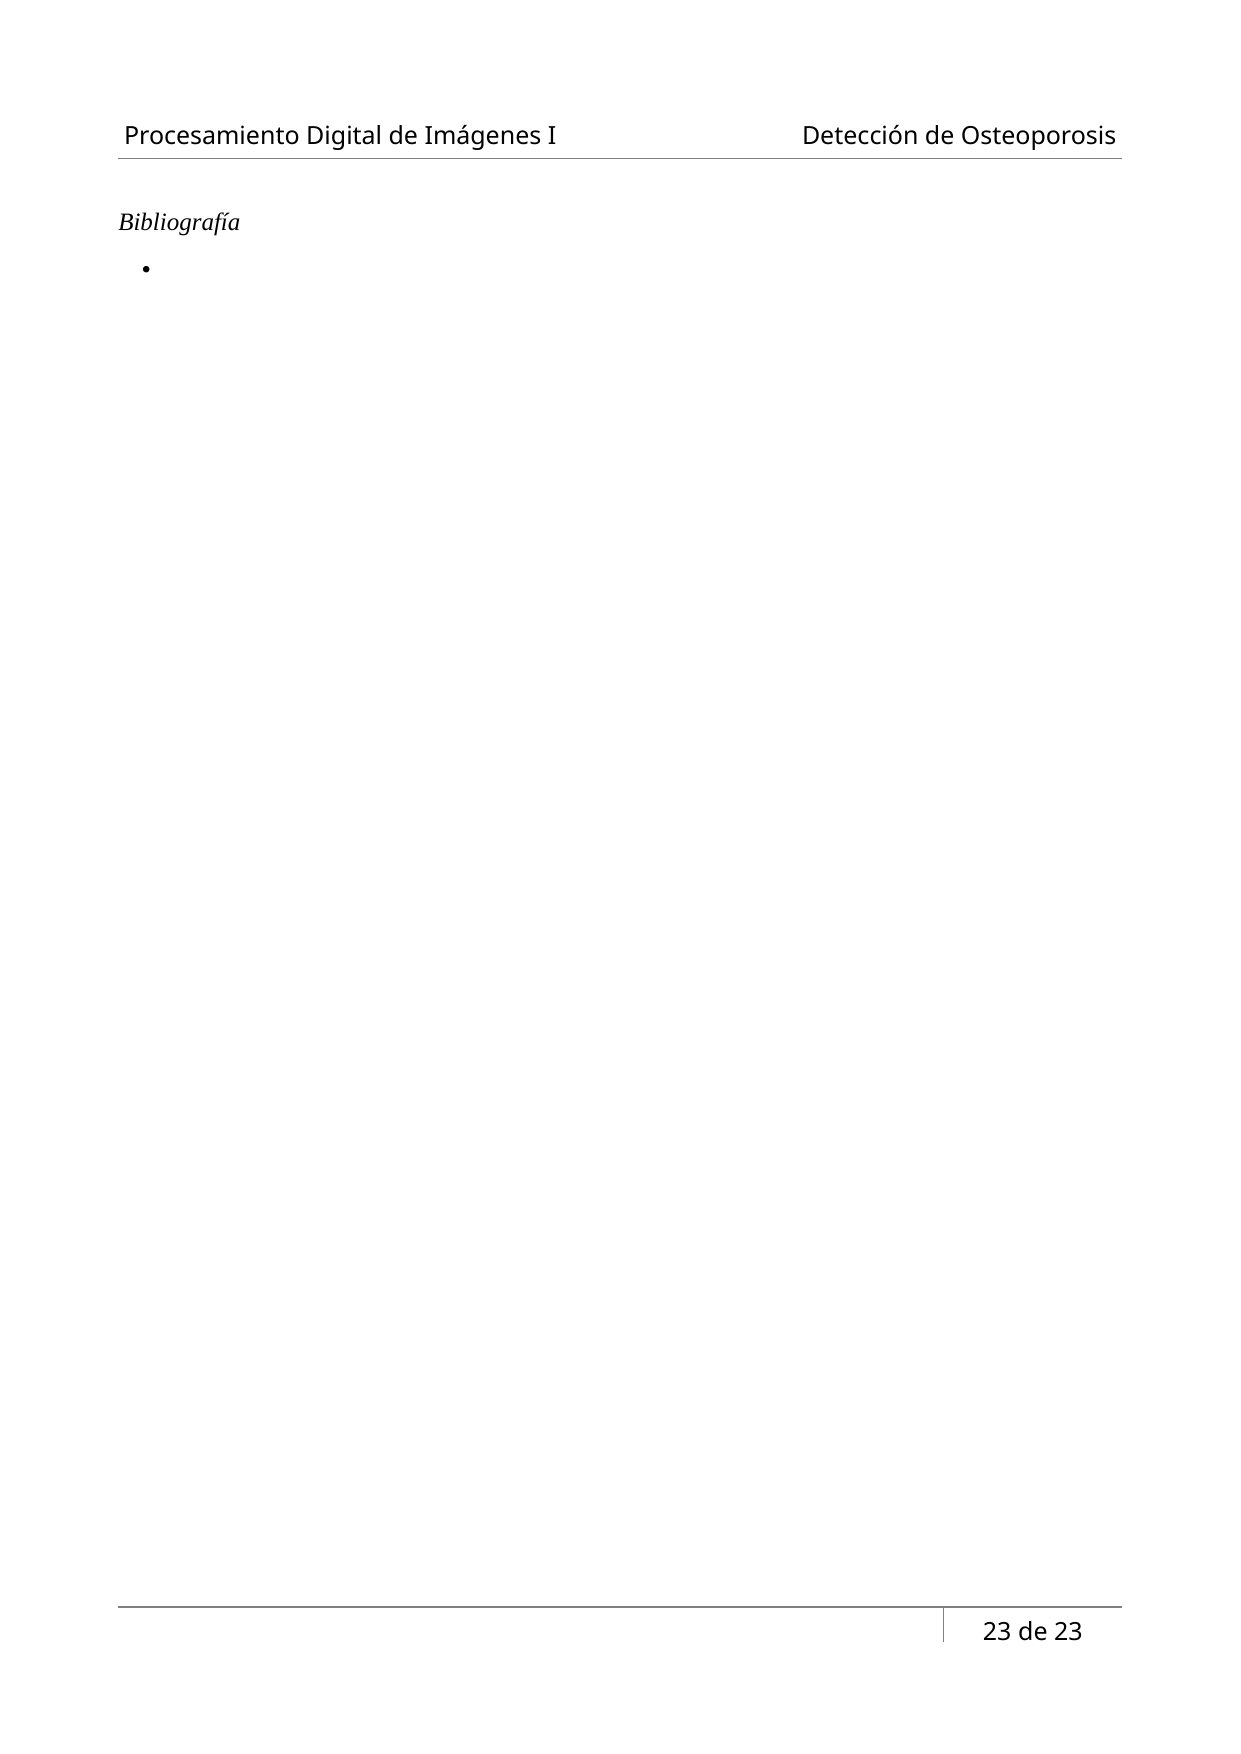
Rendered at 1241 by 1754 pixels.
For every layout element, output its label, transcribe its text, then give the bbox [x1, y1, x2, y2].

text Bibliografía [118, 207, 1122, 236]
